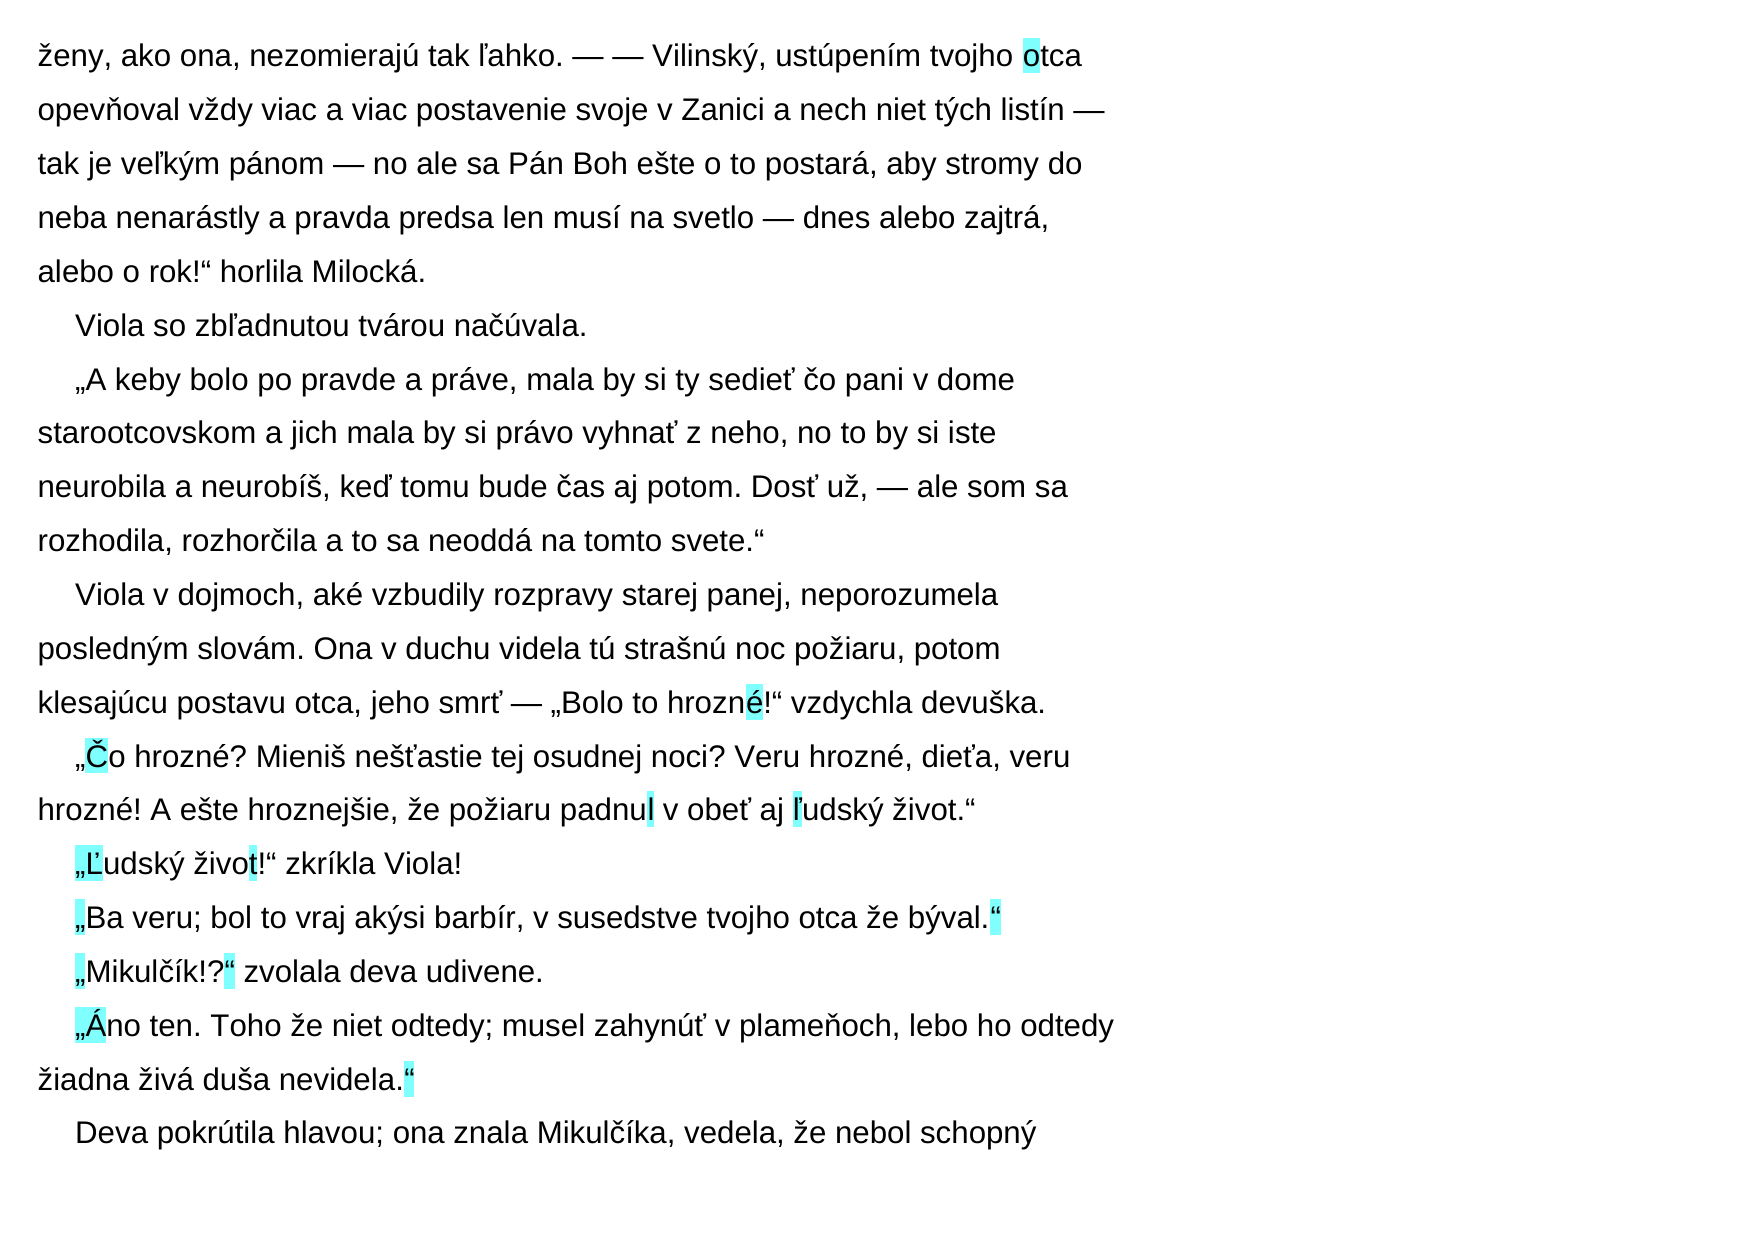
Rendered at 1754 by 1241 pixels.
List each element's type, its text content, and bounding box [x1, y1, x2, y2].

text „Áno ten. Toho že niet odtedy; musel zahynúť v plameňoch, lebo ho odtedy žiadna živá duša nevidela.“ [37, 1007, 1130, 1097]
text „Mikulčík!?“ zvolala deva udivene. [37, 953, 1130, 989]
text „A keby bolo po pravde a práve, mala by si ty sedieť čo pani v dome starootcovskom a jich mala by si právo vyhnať z neho, no to by si iste neurobila a neurobíš, keď tomu bude čas aj potom. Dosť už, — ale som sa rozhodila, rozhorčila a to sa neoddá na tomto svete.“ [37, 361, 1130, 558]
text Viola so zbľadnutou tvárou načúvala. [37, 307, 1130, 343]
text „Ľudský život!“ zkríkla Viola! [37, 845, 1130, 881]
text ženy, ako ona, nezomierajú tak ľahko. — — Vilinský, ustúpením tvojho otca opevňoval vždy viac a viac postavenie svoje v Zanici a nech niet tých listín — tak je veľkým pánom — no ale sa Pán Boh ešte o to postará, aby stromy do neba nenarástly a pravda predsa len musí na svetlo — dnes alebo zajtrá, alebo o rok!“ horlila Milocká. [37, 37, 1130, 289]
text Viola v dojmoch, aké vzbudily rozpravy starej panej, neporozumela posledným slovám. Ona v duchu videla tú strašnú noc požiaru, potom klesajúcu postavu otca, jeho smrť — „Bolo to hrozné!“ vzdychla devuška. [37, 576, 1130, 720]
text „Ba veru; bol to vraj akýsi barbír, v susedstve tvojho otca že býval.“ [37, 899, 1130, 935]
text „Čo hrozné? Mieniš nešťastie tej osudnej noci? Veru hrozné, dieťa, veru hrozné! A ešte hroznejšie, že požiaru padnul v obeť aj ľudský život.“ [37, 738, 1130, 827]
text Deva pokrútila hlavou; ona znala Mikulčíka, vedela, že nebol schopný [37, 1114, 1130, 1151]
